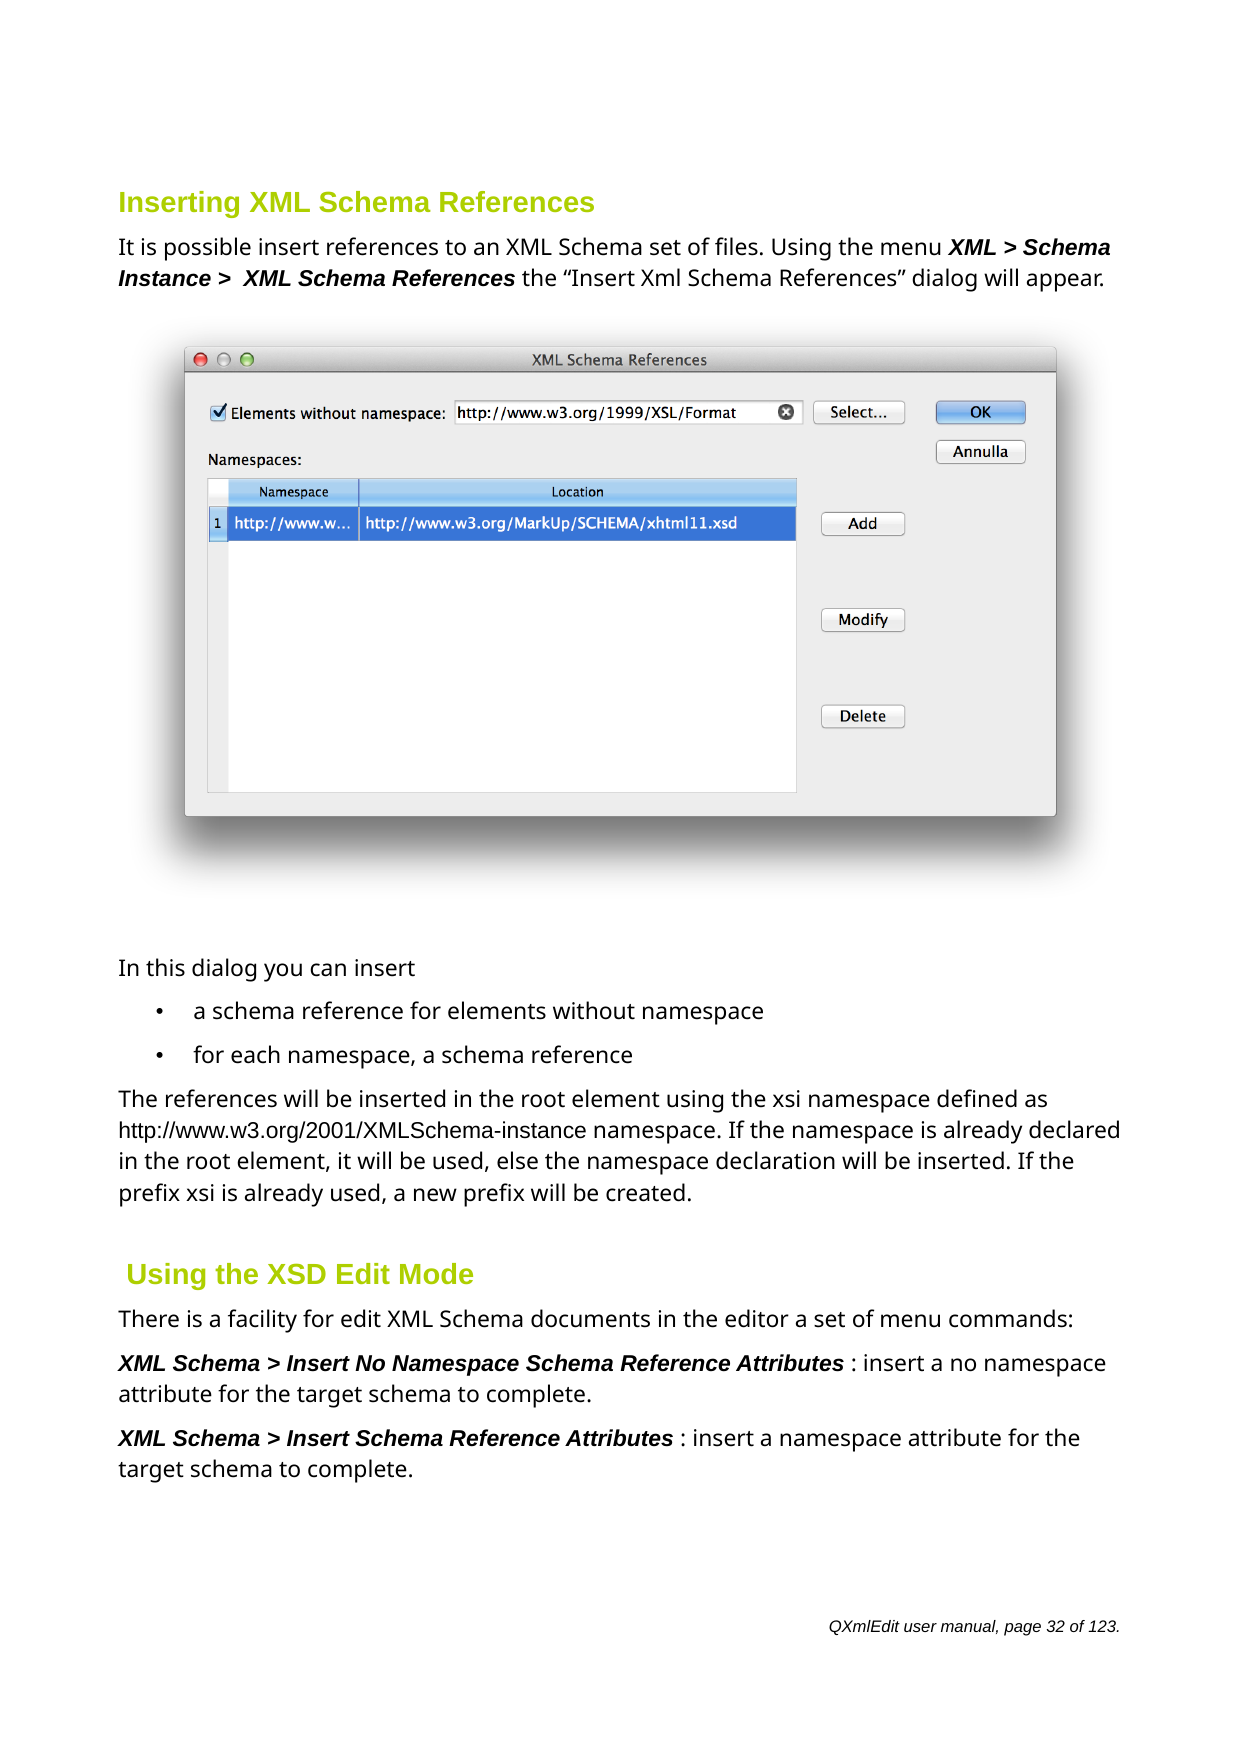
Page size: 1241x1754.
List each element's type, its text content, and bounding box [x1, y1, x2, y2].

text XML Schema > Insert Schema Reference Attributes : insert a namespace attribute for the target schema to complete. [118, 1422, 1122, 1484]
text There is a facility for edit XML Schema documents in the editor a set of menu commands: [118, 1303, 1122, 1334]
text The references will be inserted in the root element using the xsi namespace defined as http://www.w3.org/2001/XMLSchema-instance namespace. If the namespace is already declared in the root element, it will be used, else the namespace declaration will be inserted. If the prefix xsi is already used, a new prefix will be created. [118, 1083, 1122, 1208]
text It is possible insert references to an XML Schema set of files. Using the menu XML > Schema Instance > XML Schema References the “Insert Xml Schema References” dialog will appear. [118, 231, 1122, 294]
list a schema reference for elements without namespace [156, 995, 1122, 1026]
text In this dialog you can insert [118, 951, 1122, 983]
text XML Schema > Insert No Namespace Schema Reference Attributes : insert a no namespace attribute for the target schema to complete. [118, 1347, 1122, 1409]
picture [118, 306, 1122, 908]
list for each namespace, a schema reference [156, 1039, 1122, 1070]
subtitle Inserting XML Schema References [118, 185, 1122, 219]
subtitle Using the XSD Edit Mode [118, 1257, 1122, 1290]
